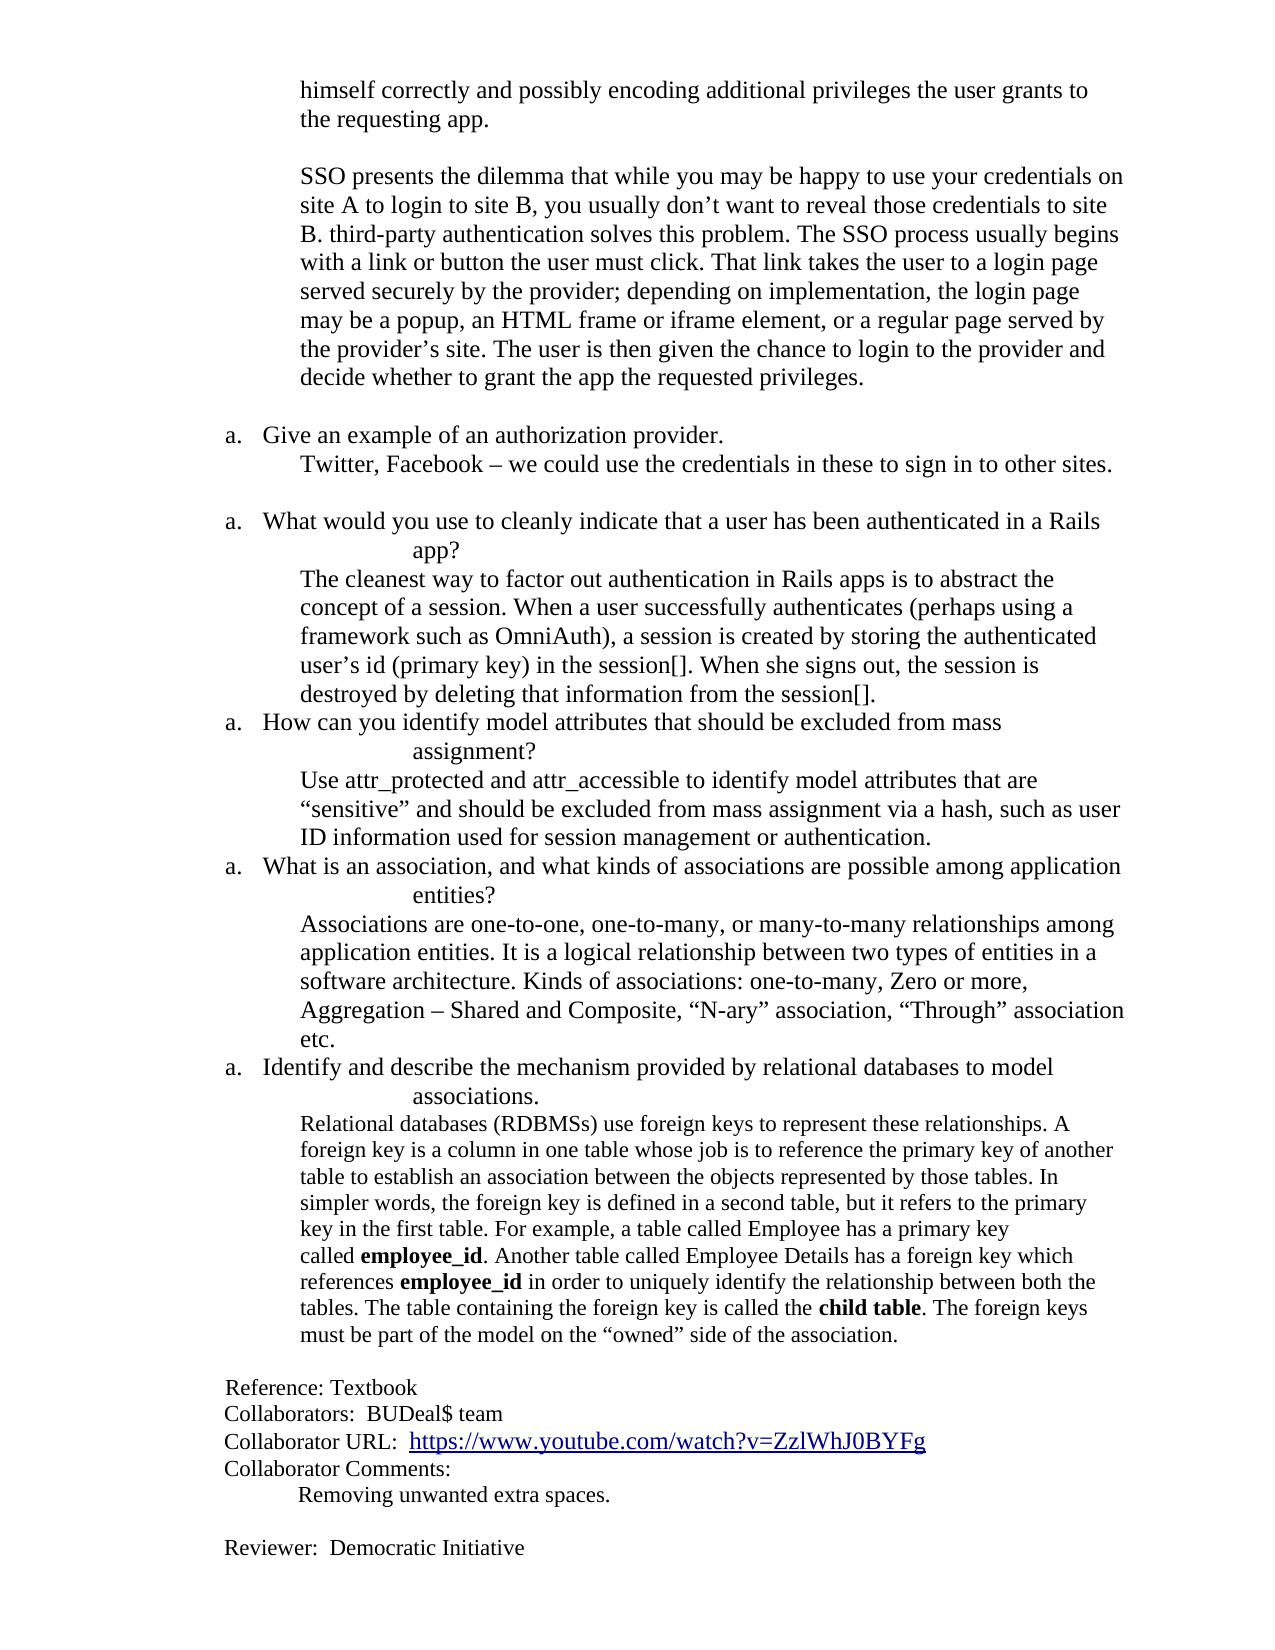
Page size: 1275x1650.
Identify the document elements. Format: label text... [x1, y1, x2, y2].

text SSO presents the dilemma that while you may be happy to use your credentials on site A to login to site B, you usually don’t want to reveal those credentials to site B. third-party authentication solves this problem. The SSO process usually begins with a link or button the user must click. That link takes the user to a login page served securely by the provider; depending on implementation, the login page may be a popup, an HTML frame or iframe element, or a regular page served by the provider’s site. The user is then given the chance to login to the provider and decide whether to grant the app the requested privileges. [300, 161, 1125, 391]
text Relational databases (RDBMSs) use foreign keys to represent these relationships. A foreign key is a column in one table whose job is to reference the primary key of another table to establish an association between the objects represented by those tables. In simpler words, the foreign key is defined in a second table, but it refers to the primary key in the first table. For example, a table called Employee has a primary key called employee_id. Another table called Employee Details has a foreign key which references employee_id in order to uniquely identify the relationship between both the tables. The table containing the foreign key is called the child table. The foreign keys must be part of the model on the “owned” side of the association. [300, 1110, 1125, 1347]
text Twitter, Facebook – we could use the credentials in these to sign in to other sites. [300, 449, 1125, 477]
text Collaborator URL: https://www.youtube.com/watch?v=ZzlWhJ0BYFg [224, 1426, 1125, 1455]
text Reference: Textbook [150, 1373, 1125, 1400]
text himself correctly and possibly encoding additional privileges the user grants to the requesting app. [300, 75, 1125, 132]
text Associations are one-to-one, one-to-many, or many-to-many relationships among application entities. It is a logical relationship between two types of entities in a software architecture. Kinds of associations: one-to-many, Zero or more, Aggregation – Shared and Composite, “N-ary” association, “Through” association etc. [300, 909, 1125, 1052]
list How can you identify model attributes that should be excluded from mass assignment? [225, 707, 1125, 765]
text Collaborators: BUDeal$ team [224, 1400, 1125, 1426]
text Removing unwanted extra spaces. [298, 1481, 1125, 1508]
text Use attr_protected and attr_accessible to identify model attributes that are “sensitive” and should be excluded from mass assignment via a hash, such as user ID information used for session management or authentication. [300, 765, 1125, 851]
text Reviewer: Democratic Initiative [224, 1534, 1125, 1560]
text The cleanest way to factor out authentication in Rails apps is to abstract the concept of a session. When a user successfully authenticates (perhaps using a framework such as OmniAuth), a session is created by storing the authenticated user’s id (primary key) in the session[]. When she signs out, the session is destroyed by deleting that information from the session[]. [300, 564, 1125, 707]
list What is an association, and what kinds of associations are possible among application entities? [225, 851, 1125, 909]
list Give an example of an authorization provider. [225, 420, 1125, 449]
list Identify and describe the mechanism provided by relational databases to model associations. [225, 1052, 1125, 1110]
text Collaborator Comments: [224, 1455, 1125, 1481]
list What would you use to cleanly indicate that a user has been authenticated in a Rails app? [225, 506, 1125, 564]
